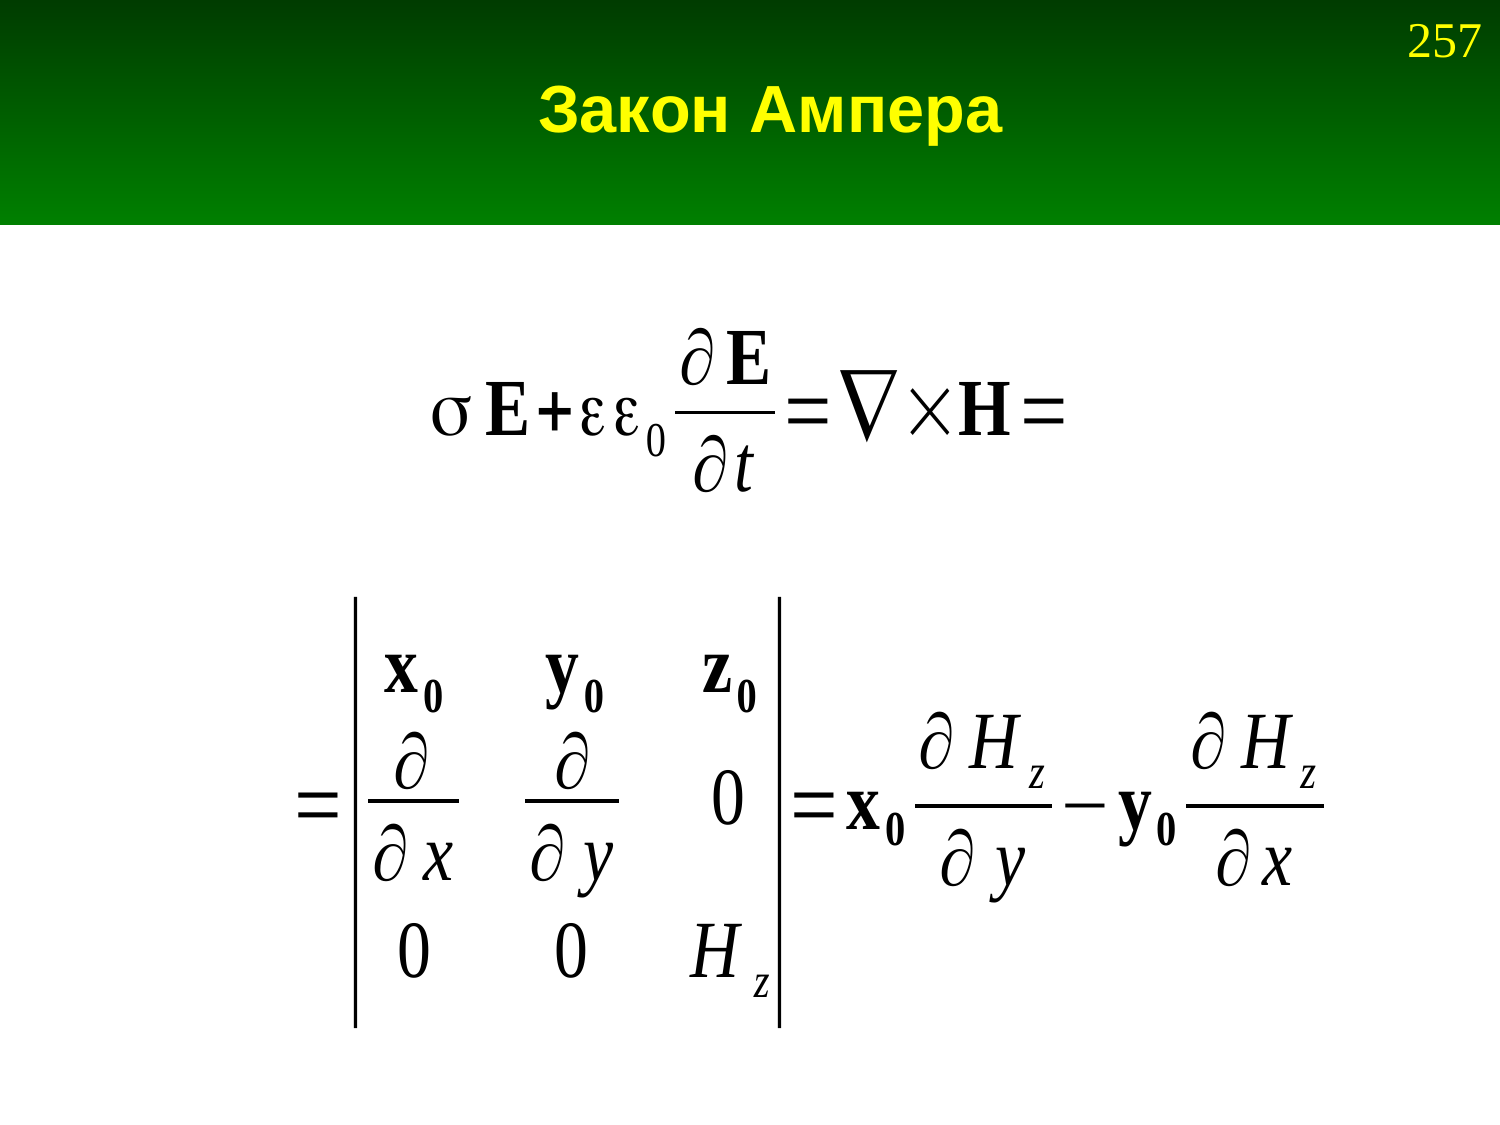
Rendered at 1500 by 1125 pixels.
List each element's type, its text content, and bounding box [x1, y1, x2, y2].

chart [413, 314, 1089, 508]
title Закон Ампера [100, 2, 1441, 209]
chart [274, 590, 1344, 1029]
